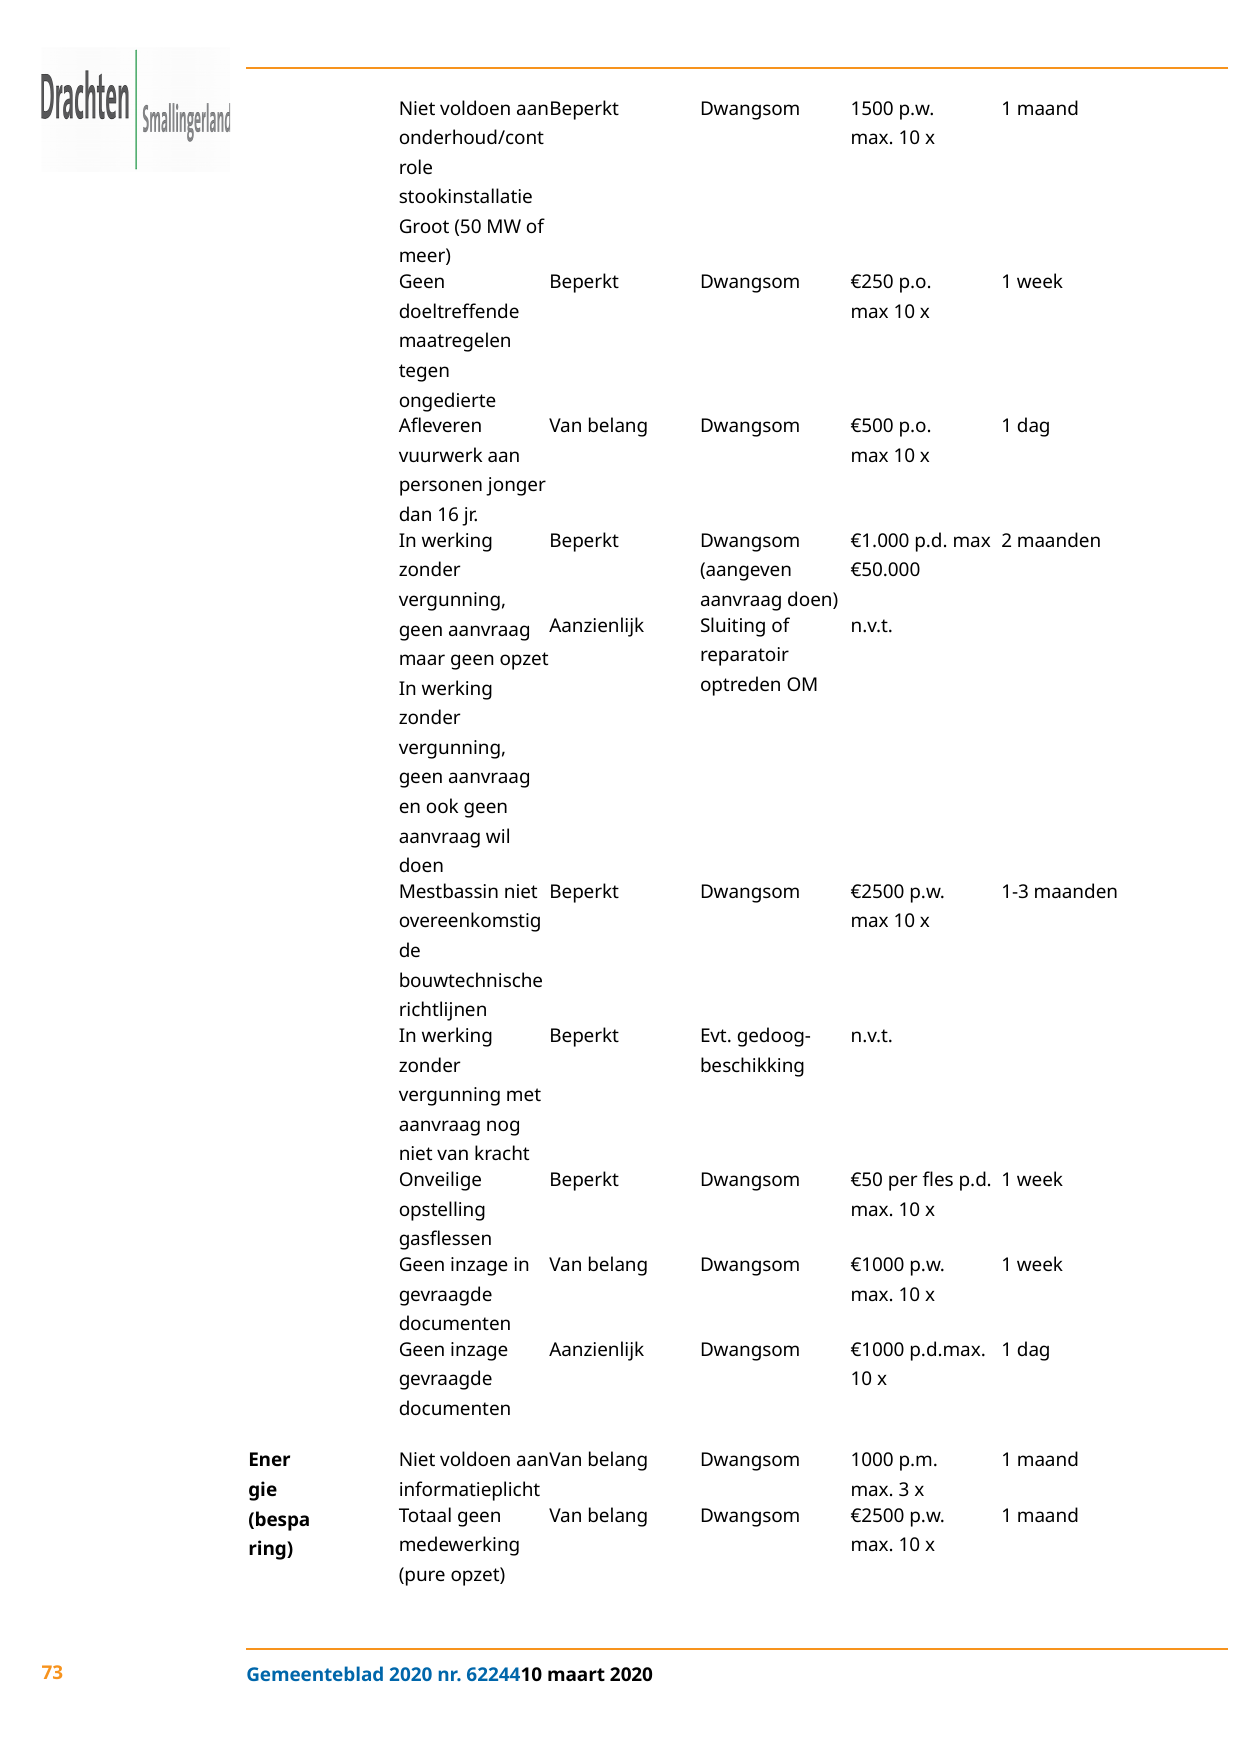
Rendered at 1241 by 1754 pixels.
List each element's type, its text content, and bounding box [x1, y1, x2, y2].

table_cell Ener gie (bespa ring) [248, 1447, 398, 1587]
table_cell Dwangsom [700, 413, 850, 527]
table_cell n.v.t. [850, 1022, 1001, 1166]
table_cell Onveilige opstelling gasflessen [399, 1166, 549, 1251]
table_cell Sluiting of reparatoir optreden OM [700, 612, 850, 878]
table_cell 1000 p.m. max. 3 x [850, 1447, 1001, 1502]
table_cell Geen inzage gevraagde documenten [399, 1336, 549, 1421]
table_cell €2500 p.w. max. 10 x [850, 1502, 1001, 1587]
table_cell 1-3 maanden [1001, 878, 1152, 1022]
table_cell Dwangsom [700, 95, 850, 268]
table_cell €500 p.o. max 10 x [850, 413, 1001, 527]
table_cell Dwangsom [700, 1166, 850, 1251]
table_cell [1001, 612, 1152, 878]
table_cell 1 dag [1001, 1336, 1152, 1421]
table_cell Beperkt [549, 269, 700, 412]
table_cell [850, 1421, 1001, 1447]
table_cell Dwangsom [700, 269, 850, 412]
table_cell Beperkt [549, 1022, 700, 1166]
table_cell €1.000 p.d. max €50.000 [850, 527, 1001, 612]
table_cell €250 p.o. max 10 x [850, 269, 1001, 412]
table_cell Beperkt [549, 95, 700, 268]
table_cell [399, 1421, 549, 1447]
table_cell [549, 1421, 700, 1447]
table_cell Geen inzage in gevraagde documenten [399, 1251, 549, 1336]
table_cell 1 maand [1001, 95, 1152, 268]
table_cell Beperkt [549, 527, 700, 612]
table_cell Totaal geen medewerking (pure opzet) [399, 1502, 549, 1587]
table_cell €50 per fles p.d. max. 10 x [850, 1166, 1001, 1251]
table_cell Van belang [549, 413, 700, 527]
table_cell Dwangsom [700, 1447, 850, 1502]
table_cell Geen doeltreffende maatregelen tegen ongedierte [399, 269, 549, 412]
table_cell In werking zonder vergunning, geen aanvraag maar geen opzet In werking zonder vergunning, geen aanvraag en ook geen aanvraag wil doen [399, 527, 549, 878]
table_cell 1500 p.w. max. 10 x [850, 95, 1001, 268]
table_cell Mestbassin niet overeenkomstig de bouwtechnische richtlijnen [399, 878, 549, 1022]
table_cell Van belang [549, 1251, 700, 1336]
table_cell €1000 p.d.max. 10 x [850, 1336, 1001, 1421]
table_cell Dwangsom [700, 878, 850, 1022]
table_cell Van belang [549, 1502, 700, 1587]
table_cell n.v.t. [850, 612, 1001, 878]
table_cell 1 maand [1001, 1502, 1152, 1587]
table_cell €2500 p.w. max 10 x [850, 878, 1001, 1022]
table_cell 2 maanden [1001, 527, 1152, 612]
picture [41, 47, 231, 172]
table_cell Dwangsom [700, 1251, 850, 1336]
table_cell [1001, 1421, 1152, 1447]
table_cell [1001, 1022, 1152, 1166]
table_cell 1 week [1001, 269, 1152, 412]
table_cell 1 week [1001, 1166, 1152, 1251]
table_cell Niet voldoen aan informatieplicht [399, 1447, 549, 1502]
table_cell Dwangsom [700, 1502, 850, 1587]
table_cell Van belang [549, 1447, 700, 1502]
table_cell 1 week [1001, 1251, 1152, 1336]
table_cell Niet voldoen aan onderhoud/controle stookinstallatie Groot (50 MW of meer) [399, 95, 549, 268]
table_cell Aanzienlijk [549, 1336, 700, 1421]
table_cell [248, 1166, 398, 1447]
table_cell [248, 95, 398, 1166]
table_cell Beperkt [549, 1166, 700, 1251]
table_cell Dwangsom [700, 1336, 850, 1421]
table_cell Evt. gedoog-beschikking [700, 1022, 850, 1166]
table_cell 1 maand [1001, 1447, 1152, 1502]
table_cell Dwangsom (aangeven aanvraag doen) [700, 527, 850, 612]
table_cell €1000 p.w. max. 10 x [850, 1251, 1001, 1336]
table_cell Beperkt [549, 878, 700, 1022]
table_cell Aanzienlijk [549, 612, 700, 878]
table_cell [700, 1421, 850, 1447]
table_cell In werking zonder vergunning met aanvraag nog niet van kracht [399, 1022, 549, 1166]
table_cell Afleveren vuurwerk aan personen jonger dan 16 jr. [399, 413, 549, 527]
table_cell 1 dag [1001, 413, 1152, 527]
